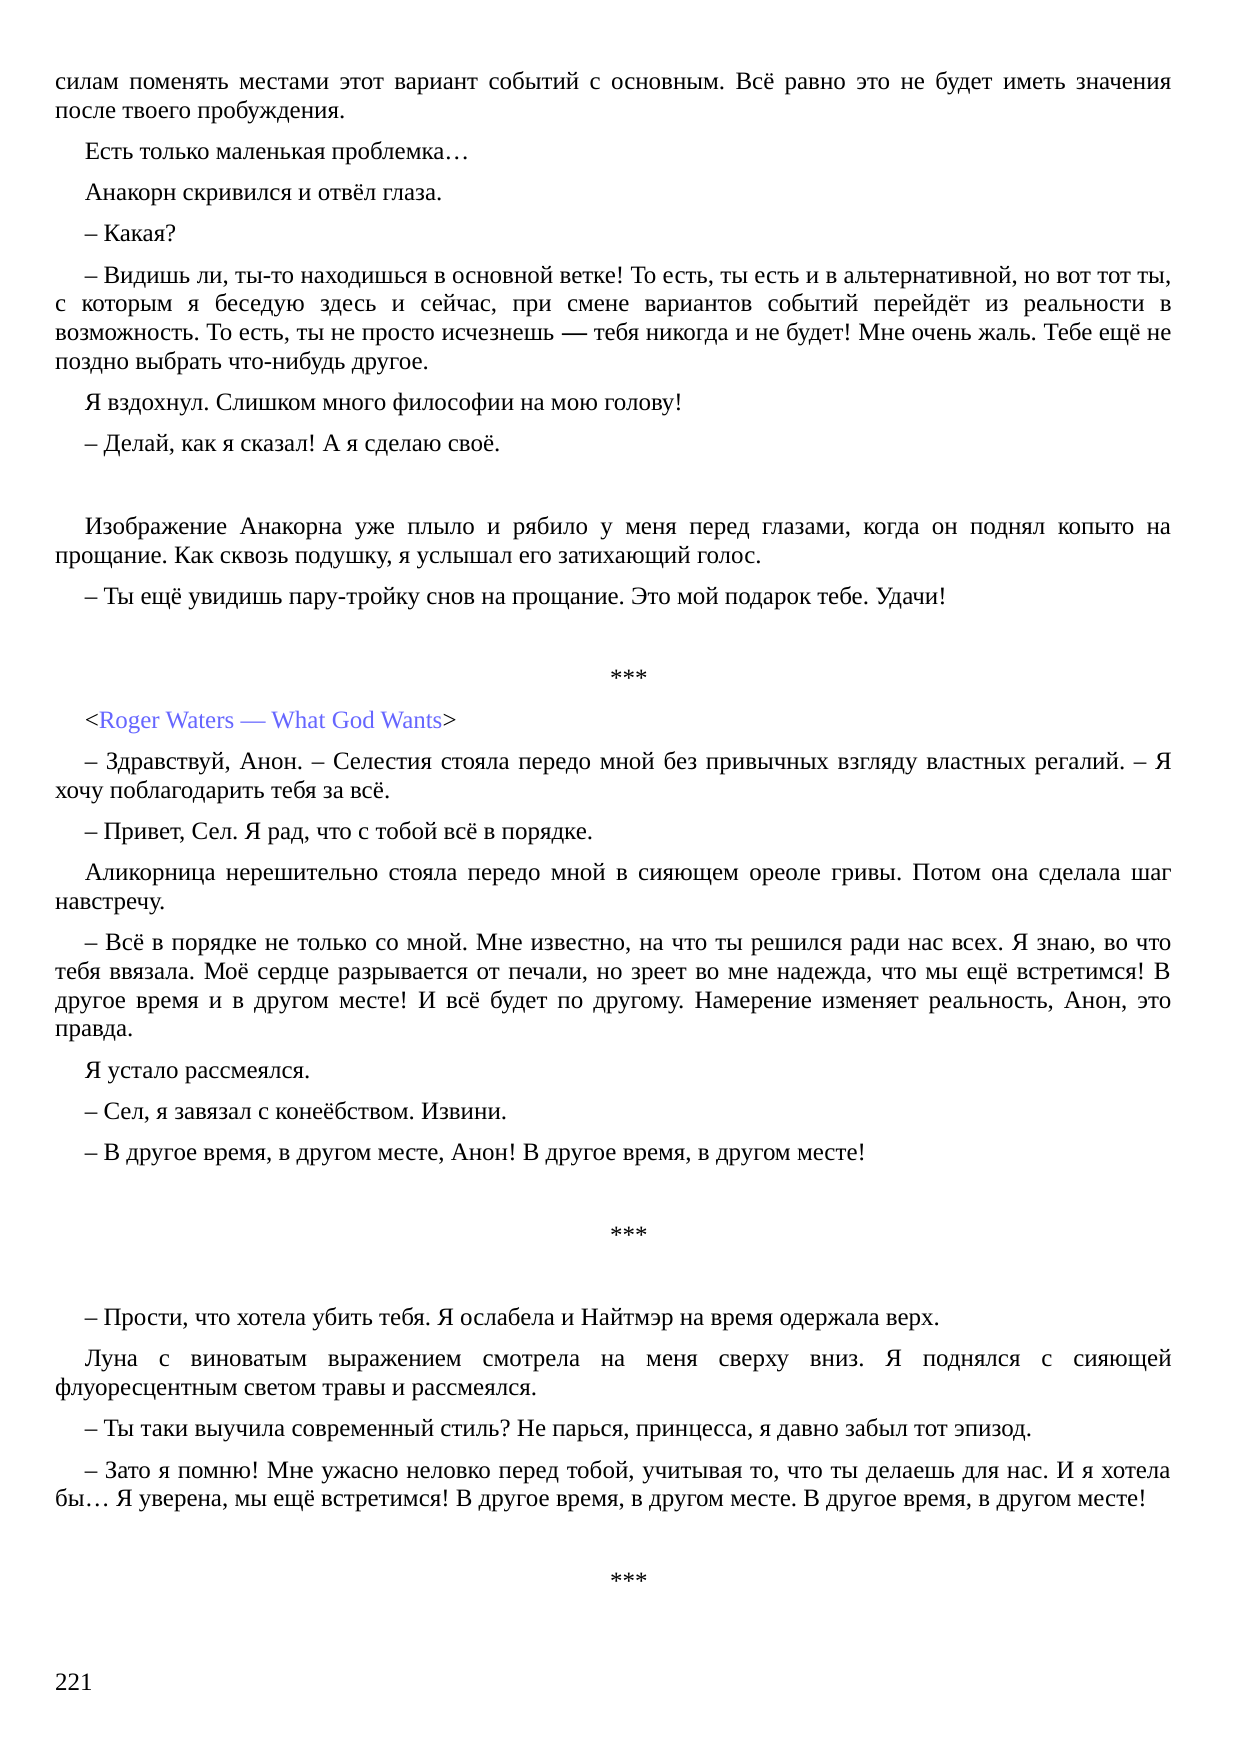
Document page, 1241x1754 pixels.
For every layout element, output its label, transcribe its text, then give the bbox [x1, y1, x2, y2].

text Изображение Анакорна уже плыло и рябило у меня перед глазами, когда он поднял копыто на прощание. Как сквозь подушку, я услышал его затихающий голос. [55, 511, 1173, 568]
text – Делай, как я сказал! А я сделаю своё. [55, 428, 1173, 457]
text Я устало рассмеялся. [55, 1055, 1173, 1083]
text Я вздохнул. Слишком много философии на мою голову! [55, 387, 1173, 416]
text *** [55, 663, 1173, 692]
text Анакорн скривился и отвёл глаза. [55, 177, 1173, 206]
text – Прости, что хотела убить тебя. Я ослабела и Найтмэр на время одержала верх. [55, 1302, 1173, 1331]
text – Сел, я завязал с конеёбством. Извини. [55, 1096, 1173, 1125]
text – Видишь ли, ты-то находишься в основной ветке! То есть, ты есть и в альтернативной, но вот тот ты, с которым я беседую здесь и сейчас, при смене вариантов событий перейдёт из реальности в возможность. То есть, ты не просто исчезнешь — тебя никогда и не будет! Мне очень жаль. Тебе ещё не поздно выбрать что-нибудь другое. [55, 260, 1173, 375]
text – Здравствуй, Анон. – Селестия стояла передо мной без привычных взгляду властных регалий. – Я хочу поблагодарить тебя за всё. [55, 746, 1173, 803]
text Луна с виноватым выражением смотрела на меня сверху вниз. Я поднялся с сияющей флуоресцентным светом травы и рассмеялся. [55, 1343, 1173, 1401]
text силам поменять местами этот вариант событий с основным. Всё равно это не будет иметь значения после твоего пробуждения. [55, 66, 1173, 123]
text – В другое время, в другом месте, Анон! В другое время, в другом месте! [55, 1137, 1173, 1166]
text – Привет, Сел. Я рад, что с тобой всё в порядке. [55, 816, 1173, 845]
text – Ты таки выучила современный стиль? Не парься, принцесса, я давно забыл тот эпизод. [55, 1413, 1173, 1442]
text – Ты ещё увидишь пару-тройку снов на прощание. Это мой подарок тебе. Удачи! [55, 581, 1173, 610]
text *** [55, 1220, 1173, 1248]
text – Всё в порядке не только со мной. Мне известно, на что ты решился ради нас всех. Я знаю, во что тебя ввязала. Моё сердце разрывается от печали, но зреет во мне надежда, что мы ещё встретимся! В другое время и в другом месте! И всё будет по другому. Намерение изменяет реальность, Анон, это правда. [55, 927, 1173, 1042]
text Есть только маленькая проблемка… [55, 136, 1173, 165]
text *** [55, 1566, 1173, 1595]
text – Зато я помню! Мне ужасно неловко перед тобой, учитывая то, что ты делаешь для нас. И я хотела бы… Я уверена, мы ещё встретимся! В другое время, в другом месте. В другое время, в другом месте! [55, 1455, 1173, 1512]
text <Roger Waters — What God Wants> [55, 705, 1173, 733]
text – Какая? [55, 218, 1173, 247]
text Аликорница нерешительно стояла передо мной в сияющем ореоле гривы. Потом она сделала шаг навстречу. [55, 857, 1173, 915]
